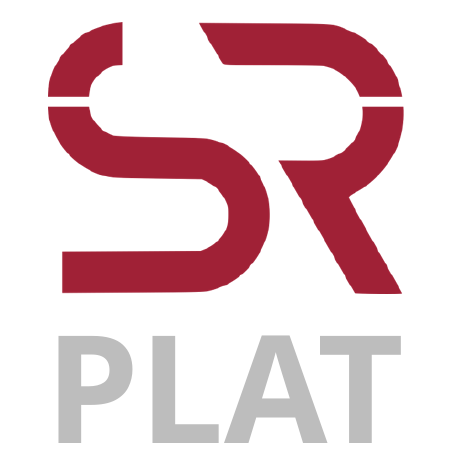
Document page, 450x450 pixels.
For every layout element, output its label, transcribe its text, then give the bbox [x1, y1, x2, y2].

picture [42, 22, 408, 298]
title PLAT [22, 303, 428, 450]
